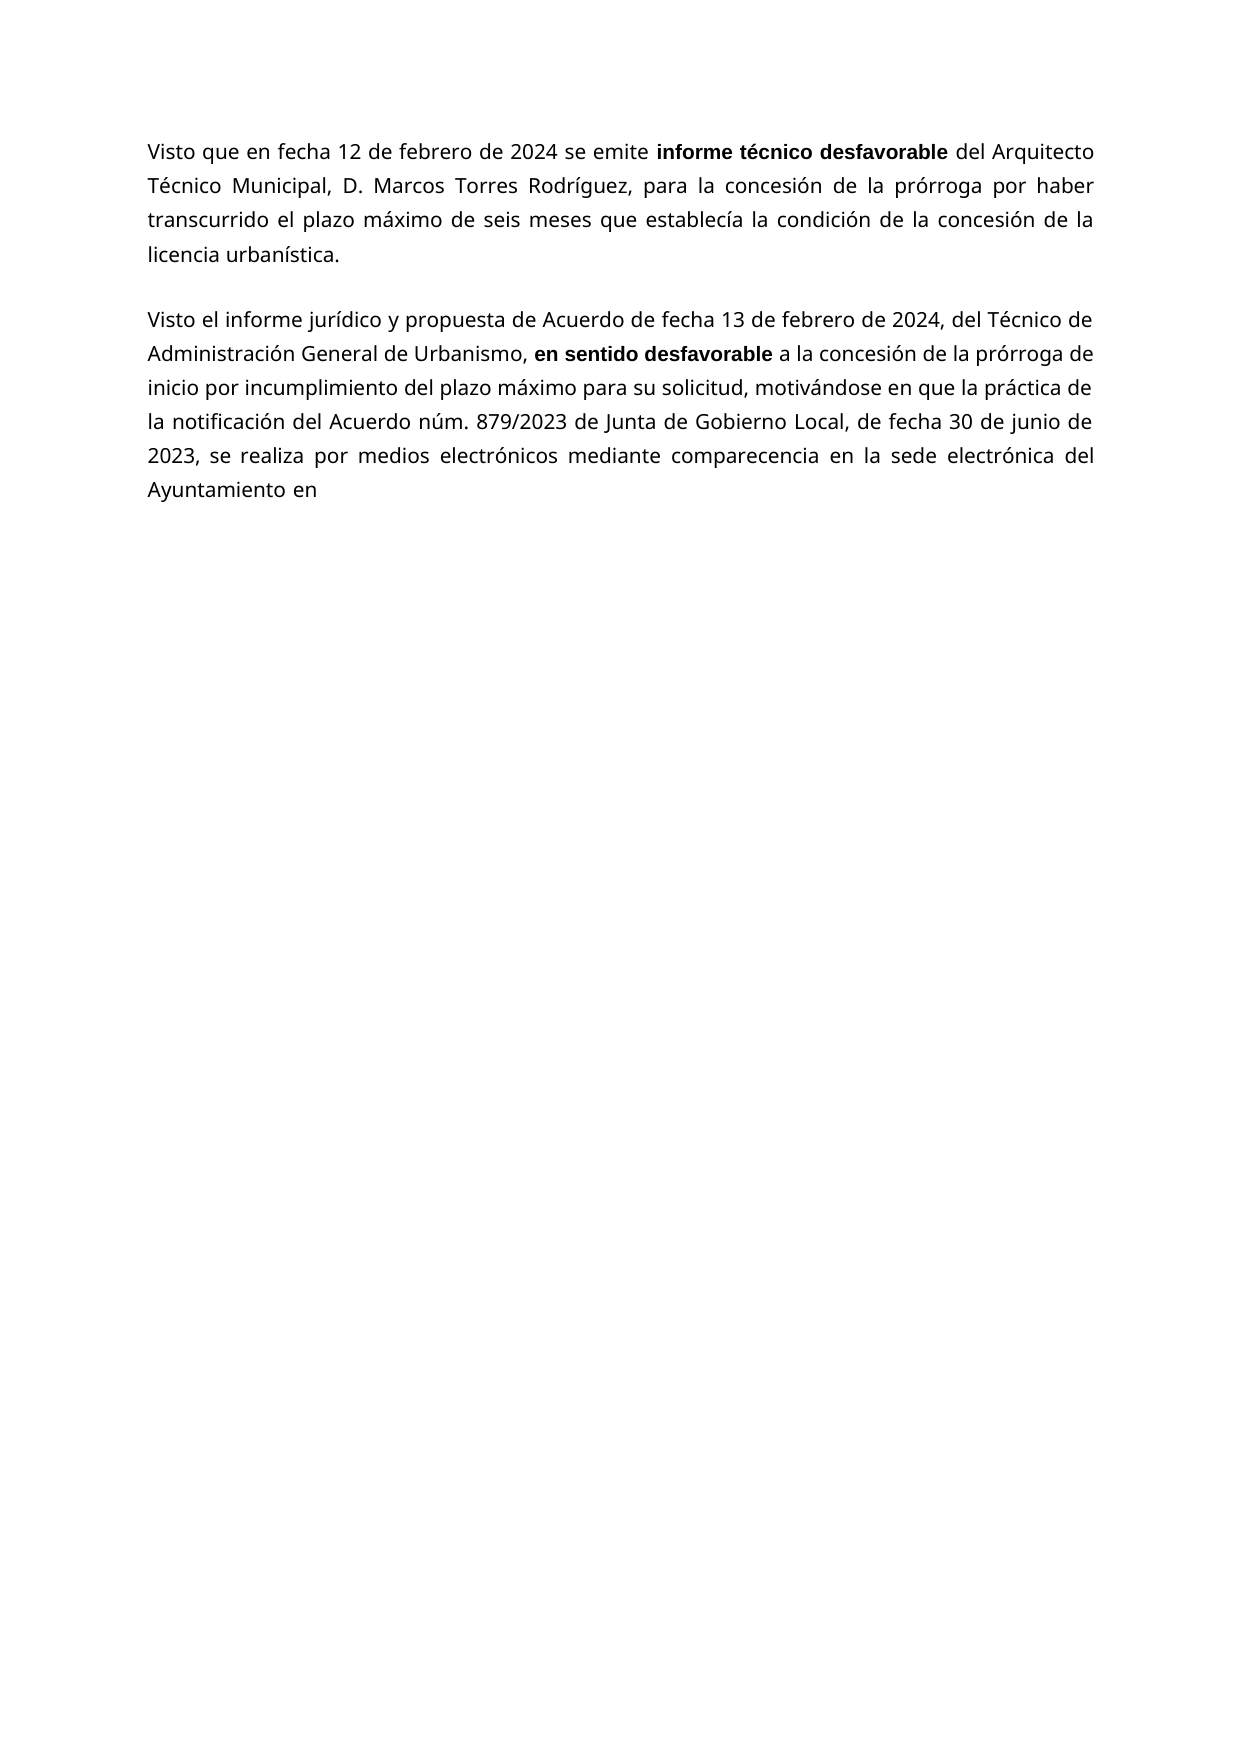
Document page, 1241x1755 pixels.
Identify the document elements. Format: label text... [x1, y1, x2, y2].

text Visto que en fecha 12 de febrero de 2024 se emite informe técnico desfavorable del Arquitecto Técnico Municipal, D. Marcos Torres Rodríguez, para la concesión de la prórroga por haber transcurrido el plazo máximo de seis meses que establecía la condición de la concesión de la licencia urbanística. [147, 137, 1094, 268]
text Visto el informe jurídico y propuesta de Acuerdo de fecha 13 de febrero de 2024, del Técnico de Administración General de Urbanismo, en sentido desfavorable a la concesión de la prórroga de inicio por incumplimiento del plazo máximo para su solicitud, motivándose en que la práctica de la notificación del Acuerdo núm. 879/2023 de Junta de Gobierno Local, de fecha 30 de junio de 2023, se realiza por medios electrónicos mediante comparecencia en la sede electrónica del Ayuntamiento en [147, 305, 1094, 503]
